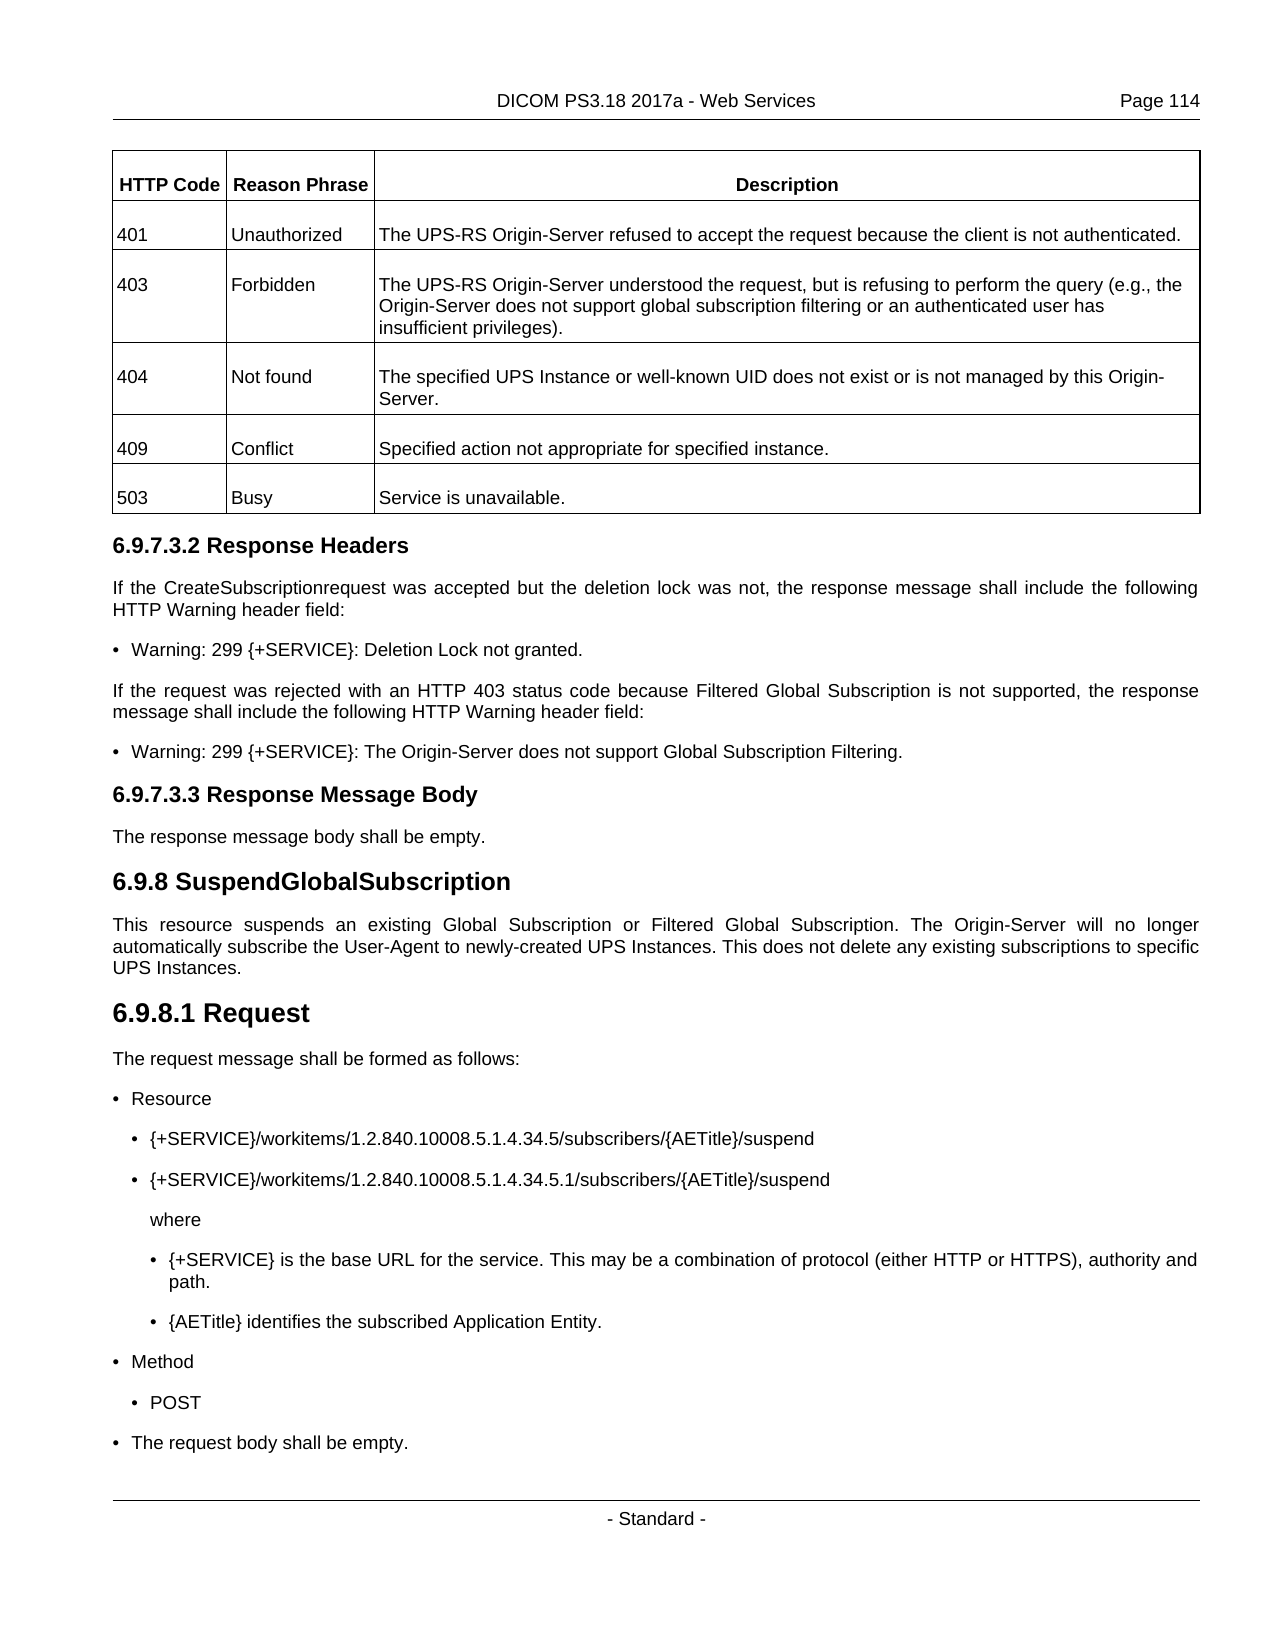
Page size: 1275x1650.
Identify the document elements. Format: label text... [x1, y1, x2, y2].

table_cell Forbidden [227, 250, 374, 342]
table_cell The UPS-RS Origin-Server refused to accept the request because the client is not authenticated. [375, 201, 1199, 249]
list The request body shall be empty. [112, 1432, 1200, 1453]
list {AETitle} identifies the subscribed Application Entity. [150, 1311, 1200, 1332]
table_cell Service is unavailable. [375, 464, 1199, 513]
text If the CreateSubscriptionrequest was accepted but the deletion lock was not, the response message shall include the following HTTP Warning header field: [112, 577, 1200, 620]
table_cell 403 [113, 250, 226, 342]
text If the request was rejected with an HTTP 403 status code because Filtered Global Subscription is not supported, the response message shall include the following HTTP Warning header field: [112, 679, 1200, 722]
text The request message shall be formed as follows: [112, 1047, 1200, 1069]
table_cell Not found [227, 343, 374, 413]
table_cell Conflict [227, 415, 374, 463]
list Resource [112, 1088, 1200, 1109]
text The response message body shall be empty. [112, 826, 1200, 848]
table_header HTTP Code [113, 151, 226, 200]
list {+SERVICE}/workitems/1.2.840.10008.5.1.4.34.5/subscribers/{AETitle}/suspend [131, 1128, 1200, 1149]
text 6.9.8.1 Request [112, 997, 1200, 1029]
table_header Reason Phrase [227, 151, 374, 200]
text 6.9.7.3.2 Response Headers [112, 533, 1200, 558]
list Warning: 299 {+SERVICE}: The Origin-Server does not support Global Subscription Filtering. [112, 741, 1200, 763]
table_cell 503 [113, 464, 226, 513]
table_cell The specified UPS Instance or well-known UID does not exist or is not managed by this Origin-Server. [375, 343, 1199, 413]
list {+SERVICE} is the base URL for the service. This may be a combination of protocol (either HTTP or HTTPS), authority and path. [150, 1249, 1200, 1292]
list {+SERVICE}/workitems/1.2.840.10008.5.1.4.34.5.1/subscribers/{AETitle}/suspend [131, 1168, 1200, 1190]
table_cell Unauthorized [227, 201, 374, 249]
table_cell Specified action not appropriate for specified instance. [375, 415, 1199, 463]
table_cell Busy [227, 464, 374, 513]
list POST [131, 1391, 1200, 1413]
table_cell 401 [113, 201, 226, 249]
table_cell 404 [113, 343, 226, 413]
text This resource suspends an existing Global Subscription or Filtered Global Subscription. The Origin-Server will no longer automatically subscribe the User-Agent to newly-created UPS Instances. This does not delete any existing subscriptions to specific UPS Instances. [112, 914, 1200, 979]
list where [131, 1209, 1200, 1230]
list Warning: 299 {+SERVICE}: Deletion Lock not granted. [112, 639, 1200, 661]
table_header Description [375, 151, 1199, 200]
text 6.9.8 SuspendGlobalSubscription [112, 866, 1200, 895]
list Method [112, 1351, 1200, 1373]
text 6.9.7.3.3 Response Message Body [112, 782, 1200, 807]
table_cell The UPS-RS Origin-Server understood the request, but is refusing to perform the query (e.g., the Origin-Server does not support global subscription filtering or an authenticated user has insufficient privileges). [375, 250, 1199, 342]
table_cell 409 [113, 415, 226, 463]
